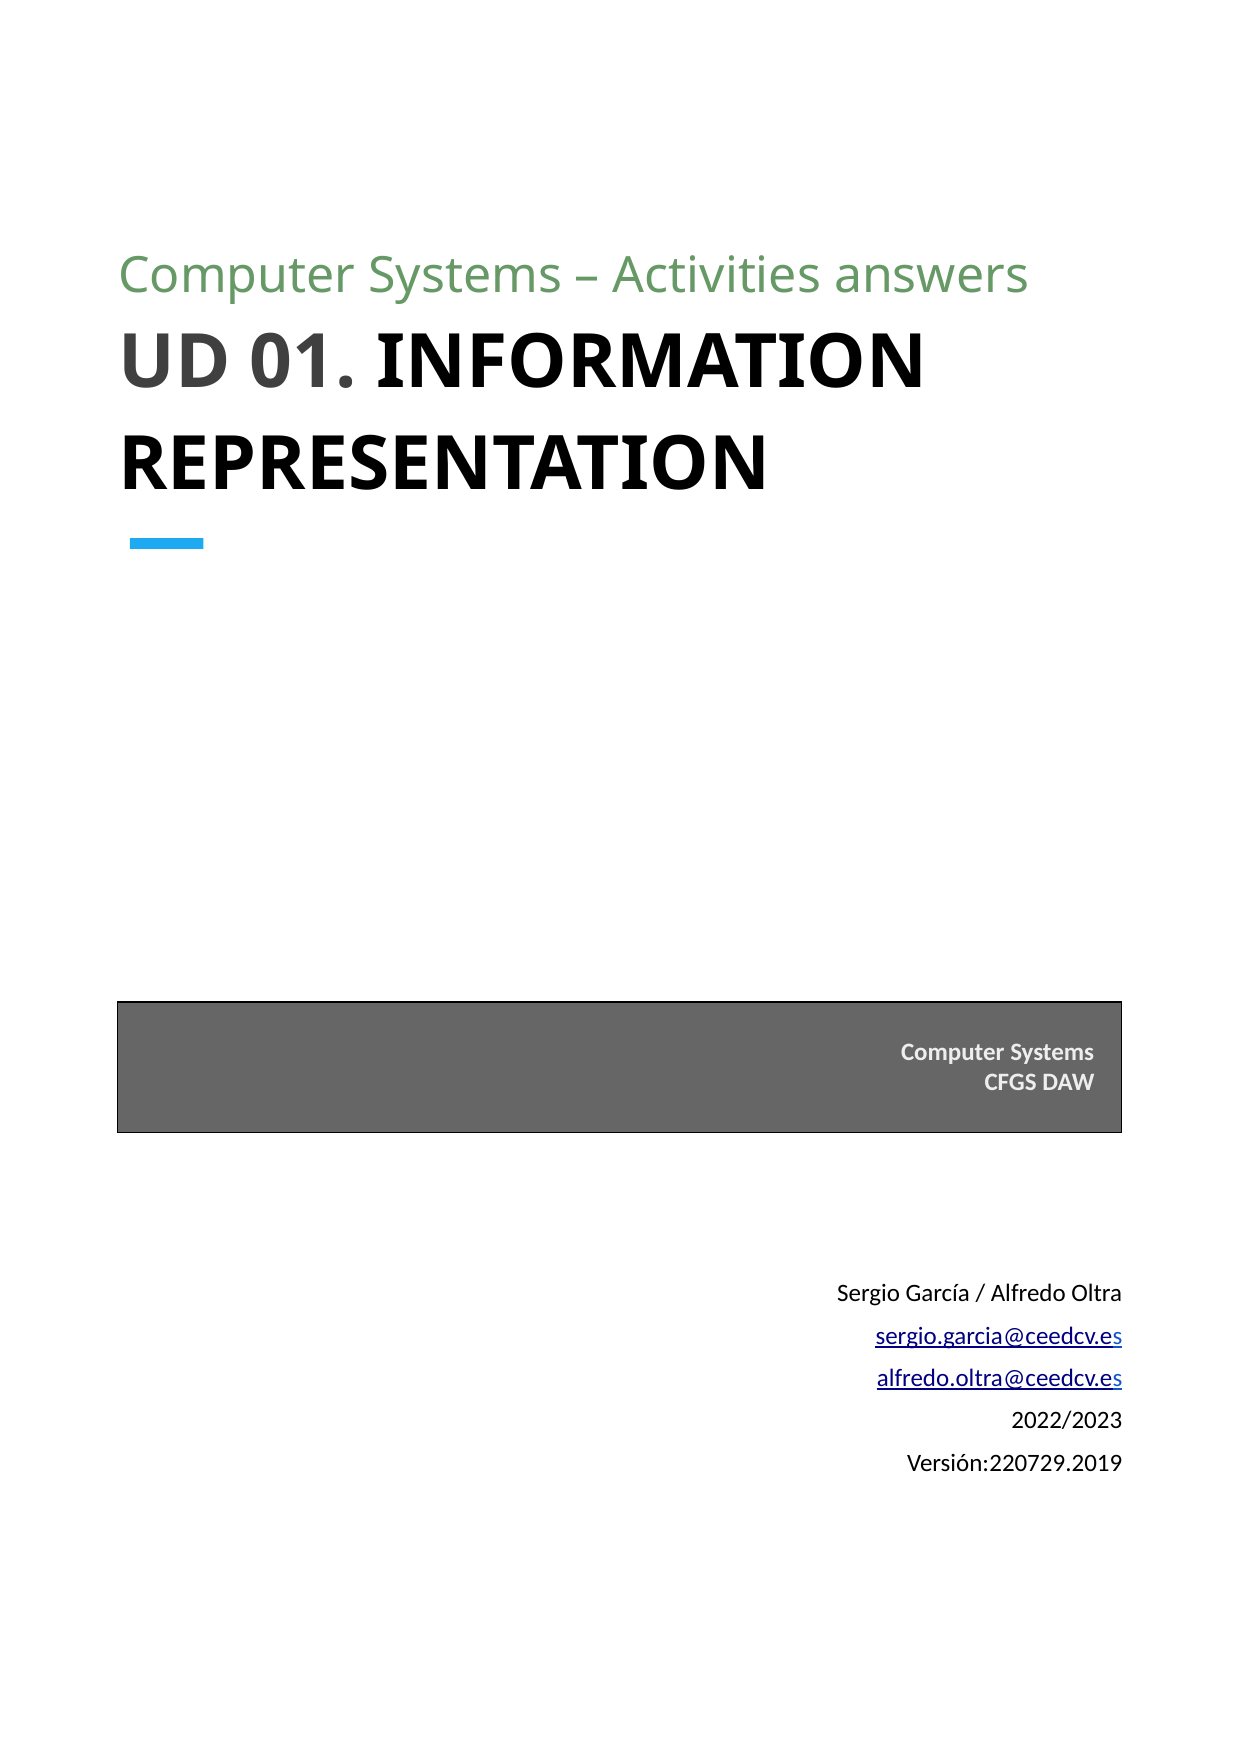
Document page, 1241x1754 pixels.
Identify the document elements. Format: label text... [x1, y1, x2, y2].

text Sergio García / Alfredo Oltra [231, 1277, 1122, 1308]
text 2022/2023 [118, 1404, 1122, 1435]
text sergio.garcia@ceedcv.es [231, 1320, 1122, 1350]
text Versión:220729.2019 [118, 1447, 1122, 1477]
text Computer Systems – Activities answers UD 01. Information Representation [118, 239, 1122, 512]
text CFGS DAW [121, 1066, 1094, 1097]
text alfredo.oltra@ceedcv.es [231, 1362, 1122, 1393]
picture [129, 538, 204, 549]
text Computer Systems [121, 1036, 1094, 1066]
